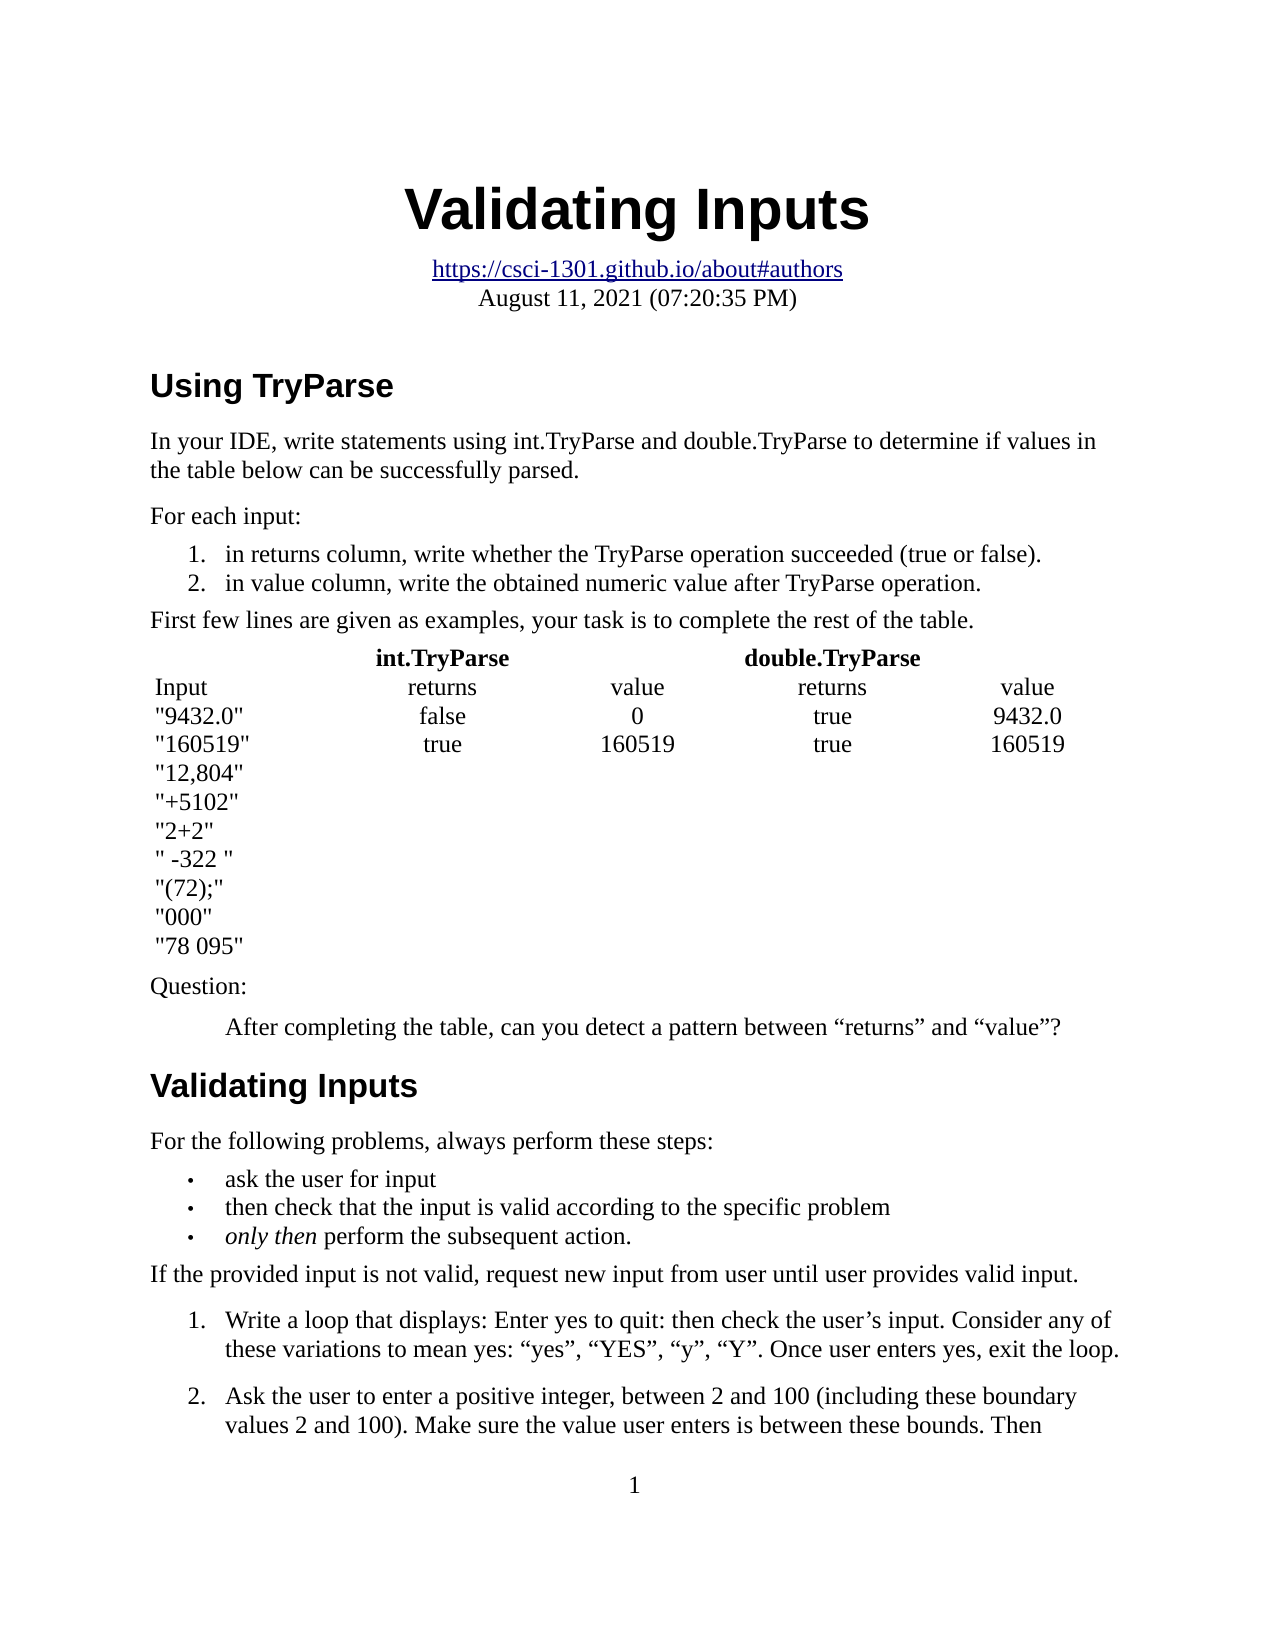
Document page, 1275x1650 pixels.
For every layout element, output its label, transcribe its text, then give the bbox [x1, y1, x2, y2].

list only then perform the subsequent action. [187, 1221, 1125, 1250]
text Question: [150, 971, 1125, 1000]
table_cell value [930, 672, 1125, 701]
table_cell [345, 845, 540, 873]
table_cell true [735, 701, 930, 729]
list ask the user for input [187, 1164, 1125, 1192]
table_cell "+5102" [150, 787, 345, 816]
list in returns column, write whether the TryParse operation succeeded (true or false). [187, 539, 1125, 568]
list then check that the input is valid according to the specific problem [187, 1192, 1125, 1221]
text https://csci-1301.github.io/about#authors [150, 254, 1125, 283]
table_cell "000" [150, 902, 345, 931]
table_cell [735, 902, 930, 931]
table_cell [345, 816, 540, 844]
table_cell 9432.0 [930, 701, 1125, 729]
table_header double.TryParse [735, 643, 930, 672]
text After completing the table, can you detect a pattern between “returns” and “value”? [225, 1012, 1125, 1041]
table_cell true [345, 730, 540, 758]
table_header [150, 643, 345, 672]
table_cell [930, 758, 1125, 787]
table_cell [540, 931, 735, 959]
table_cell Input [150, 672, 345, 701]
title Validating Inputs [150, 175, 1125, 242]
table_cell [930, 816, 1125, 844]
table_cell false [345, 701, 540, 729]
text For each input: [150, 501, 1125, 530]
text In your IDE, write statements using int.TryParse and double.TryParse to determine if values in the table below can be successfully parsed. [150, 426, 1125, 483]
table_cell [345, 902, 540, 931]
text First few lines are given as examples, your task is to complete the rest of the table. [150, 606, 1125, 634]
table_cell [930, 931, 1125, 959]
table_cell [345, 873, 540, 902]
table_cell [540, 873, 735, 902]
subtitle Validating Inputs [150, 1066, 1125, 1104]
text For the following problems, always perform these steps: [150, 1126, 1125, 1155]
table_cell [735, 758, 930, 787]
table_header int.TryParse [345, 643, 540, 672]
text August 11, 2021 (07:20:35 PM) [150, 283, 1125, 312]
table_cell [735, 873, 930, 902]
table_cell "9432.0" [150, 701, 345, 729]
table_header [930, 643, 1125, 672]
text If the provided input is not valid, request new input from user until user provides valid input. [150, 1259, 1125, 1288]
table_cell [540, 845, 735, 873]
table_cell "(72);" [150, 873, 345, 902]
table_cell [930, 873, 1125, 902]
table_cell "12,804" [150, 758, 345, 787]
table_cell [735, 931, 930, 959]
table_cell [735, 845, 930, 873]
table_cell [345, 931, 540, 959]
table_cell "160519" [150, 730, 345, 758]
table_cell true [735, 730, 930, 758]
subtitle Using TryParse [150, 366, 1125, 404]
table_cell [735, 787, 930, 816]
table_cell value [540, 672, 735, 701]
list Write a loop that displays: Enter yes to quit: then check the user’s input. Consider any of these variations to mean yes: “yes”, “YES”, “y”, “Y”. Once user enters yes, exit the loop. [187, 1306, 1125, 1363]
table_cell [930, 902, 1125, 931]
table_cell [930, 787, 1125, 816]
table_cell 0 [540, 701, 735, 729]
table_cell 160519 [930, 730, 1125, 758]
table_cell [540, 787, 735, 816]
table_cell [735, 816, 930, 844]
table_cell "78 095" [150, 931, 345, 959]
list Ask the user to enter a positive integer, between 2 and 100 (including these boundary values 2 and 100). Make sure the value user enters is between these bounds. Then [187, 1381, 1125, 1438]
table_cell [345, 758, 540, 787]
table_cell [540, 758, 735, 787]
table_cell "2+2" [150, 816, 345, 844]
table_cell [540, 902, 735, 931]
table_cell 160519 [540, 730, 735, 758]
table_cell [540, 816, 735, 844]
table_cell [345, 787, 540, 816]
table_cell [930, 845, 1125, 873]
table_cell returns [735, 672, 930, 701]
table_header [540, 643, 735, 672]
table_cell returns [345, 672, 540, 701]
table_cell " -322 " [150, 845, 345, 873]
list in value column, write the obtained numeric value after TryParse operation. [187, 568, 1125, 597]
